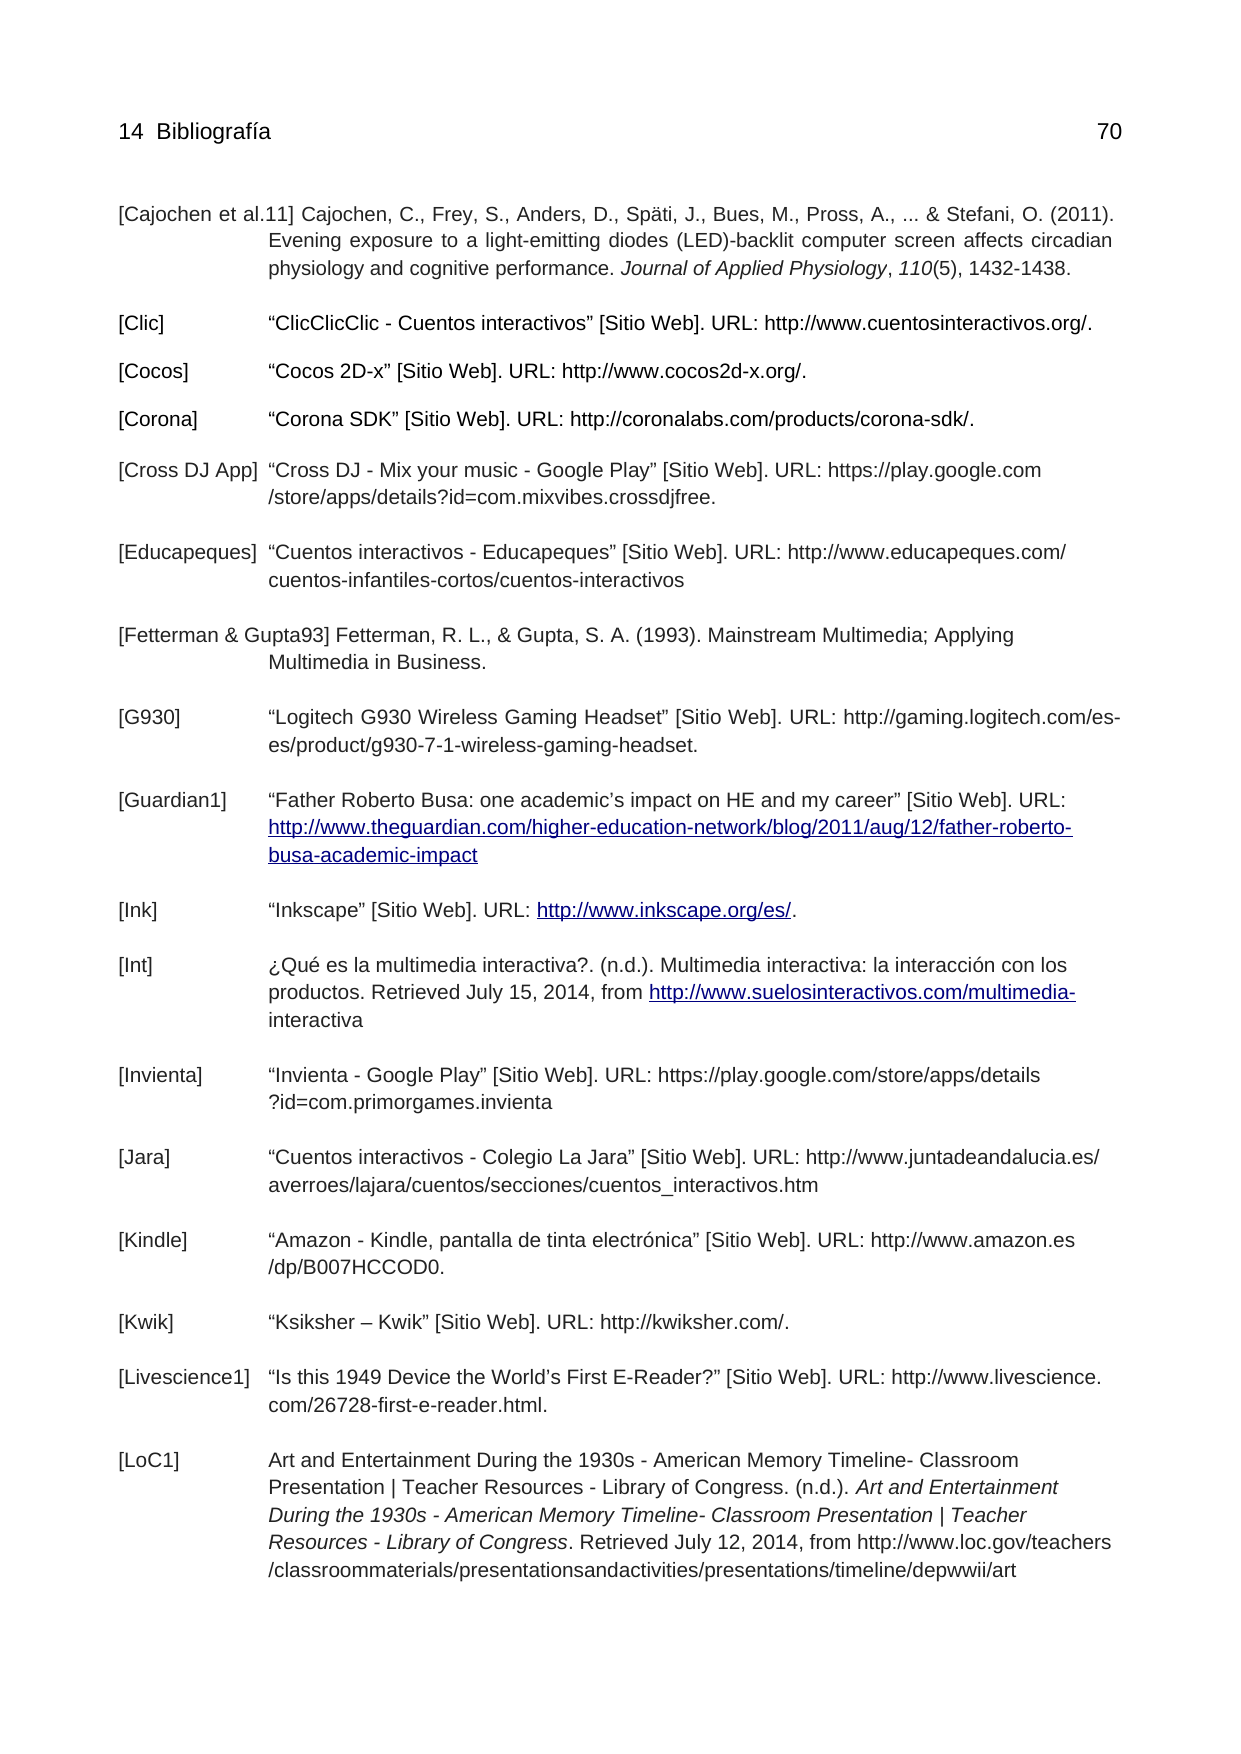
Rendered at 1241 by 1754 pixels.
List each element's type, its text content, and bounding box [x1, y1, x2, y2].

text /classroommaterials/presentationsandactivities/presentations/timeline/depwwii/art [118, 1557, 1122, 1581]
text [Corona] “Corona SDK” [Sitio Web]. URL: http://coronalabs.com/products/corona-sdk/. [118, 407, 1122, 431]
text [Guardian1] “Father Roberto Busa: one academic’s impact on HE and my career” [Sitio Web]. URL: [118, 787, 1122, 811]
text [Jara] “Cuentos interactivos - Colegio La Jara” [Sitio Web]. URL: http://www.juntadeandalucia.es/ [118, 1145, 1122, 1169]
text [Invienta] “Invienta - Google Play” [Sitio Web]. URL: https://play.google.com/store/apps/details [118, 1062, 1122, 1086]
text [Livescience1] “Is this 1949 Device the World’s First E-Reader?” [Sitio Web]. URL: http://www.livescience. [118, 1365, 1122, 1389]
text [Cocos] “Cocos 2D-x” [Sitio Web]. URL: http://www.cocos2d-x.org/. [118, 359, 1122, 383]
text cuentos-infantiles-cortos/cuentos-interactivos [193, 567, 1122, 591]
text [Clic] “ClicClicClic - Cuentos interactivos” [Sitio Web]. URL: http://www.cuentosinteractivos.org/. [118, 311, 1122, 335]
text /store/apps/details?id=com.mixvibes.crossdjfree. [193, 485, 1122, 509]
text [Cajochen et al.11] Cajochen, C., Frey, S., Anders, D., Späti, J., Bues, M., Pross, A., ... & Stefani, O. (2011). Evening exposure to a light-emitting diodes (LED)-backlit computer screen affects circadian physiology and cognitive performance. Journal of Applied Physiology, 110(5), 1432-1438. [118, 201, 1122, 280]
text [Educapeques] “Cuentos interactivos - Educapeques” [Sitio Web]. URL: http://www.educapeques.com/ [118, 540, 1122, 564]
text [Kwik] “Ksiksher – Kwik” [Sitio Web]. URL: http://kwiksher.com/. [118, 1310, 1122, 1334]
text [G930] “Logitech G930 Wireless Gaming Headset” [Sitio Web]. URL: http://gaming.logitech.com/es- es/product/g930-7-1-wireless-gaming-headset. [118, 705, 1122, 756]
text [LoC1] Art and Entertainment During the 1930s - American Memory Timeline- Classroom Presentation | Teacher Resources - Library of Congress. (n.d.). Art and Entertainment During the 1930s - American Memory Timeline- Classroom Presentation | Teacher Resources - Library of Congress. Retrieved July 12, 2014, from http://www.loc.gov/teachers [118, 1447, 1122, 1554]
text Multimedia in Business. [193, 650, 1122, 674]
text com/26728-first-e-reader.html. [193, 1392, 1122, 1416]
text /dp/B007HCCOD0. [193, 1255, 1122, 1279]
text averroes/lajara/cuentos/secciones/cuentos_interactivos.htm [193, 1172, 1122, 1196]
text http://www.theguardian.com/higher-education-network/blog/2011/aug/12/father-roberto-busa-academic-impact [268, 815, 1122, 866]
text [Cross DJ App] “Cross DJ - Mix your music - Google Play” [Sitio Web]. URL: https://play.google.com [118, 457, 1122, 481]
text [Kindle] “Amazon - Kindle, pantalla de tinta electrónica” [Sitio Web]. URL: http://www.amazon.es [118, 1227, 1122, 1251]
text [Ink] “Inkscape” [Sitio Web]. URL: http://www.inkscape.org/es/. [118, 897, 1122, 921]
text ?id=com.primorgames.invienta [193, 1090, 1122, 1114]
text [Fetterman & Gupta93] Fetterman, R. L., & Gupta, S. A. (1993). Mainstream Multimedia; Applying [118, 622, 1122, 646]
text [Int] ¿Qué es la multimedia interactiva?. (n.d.). Multimedia interactiva: la interacción con los productos. Retrieved July 15, 2014, from http://www.suelosinteractivos.com/multimedia- interactiva [118, 952, 1122, 1031]
